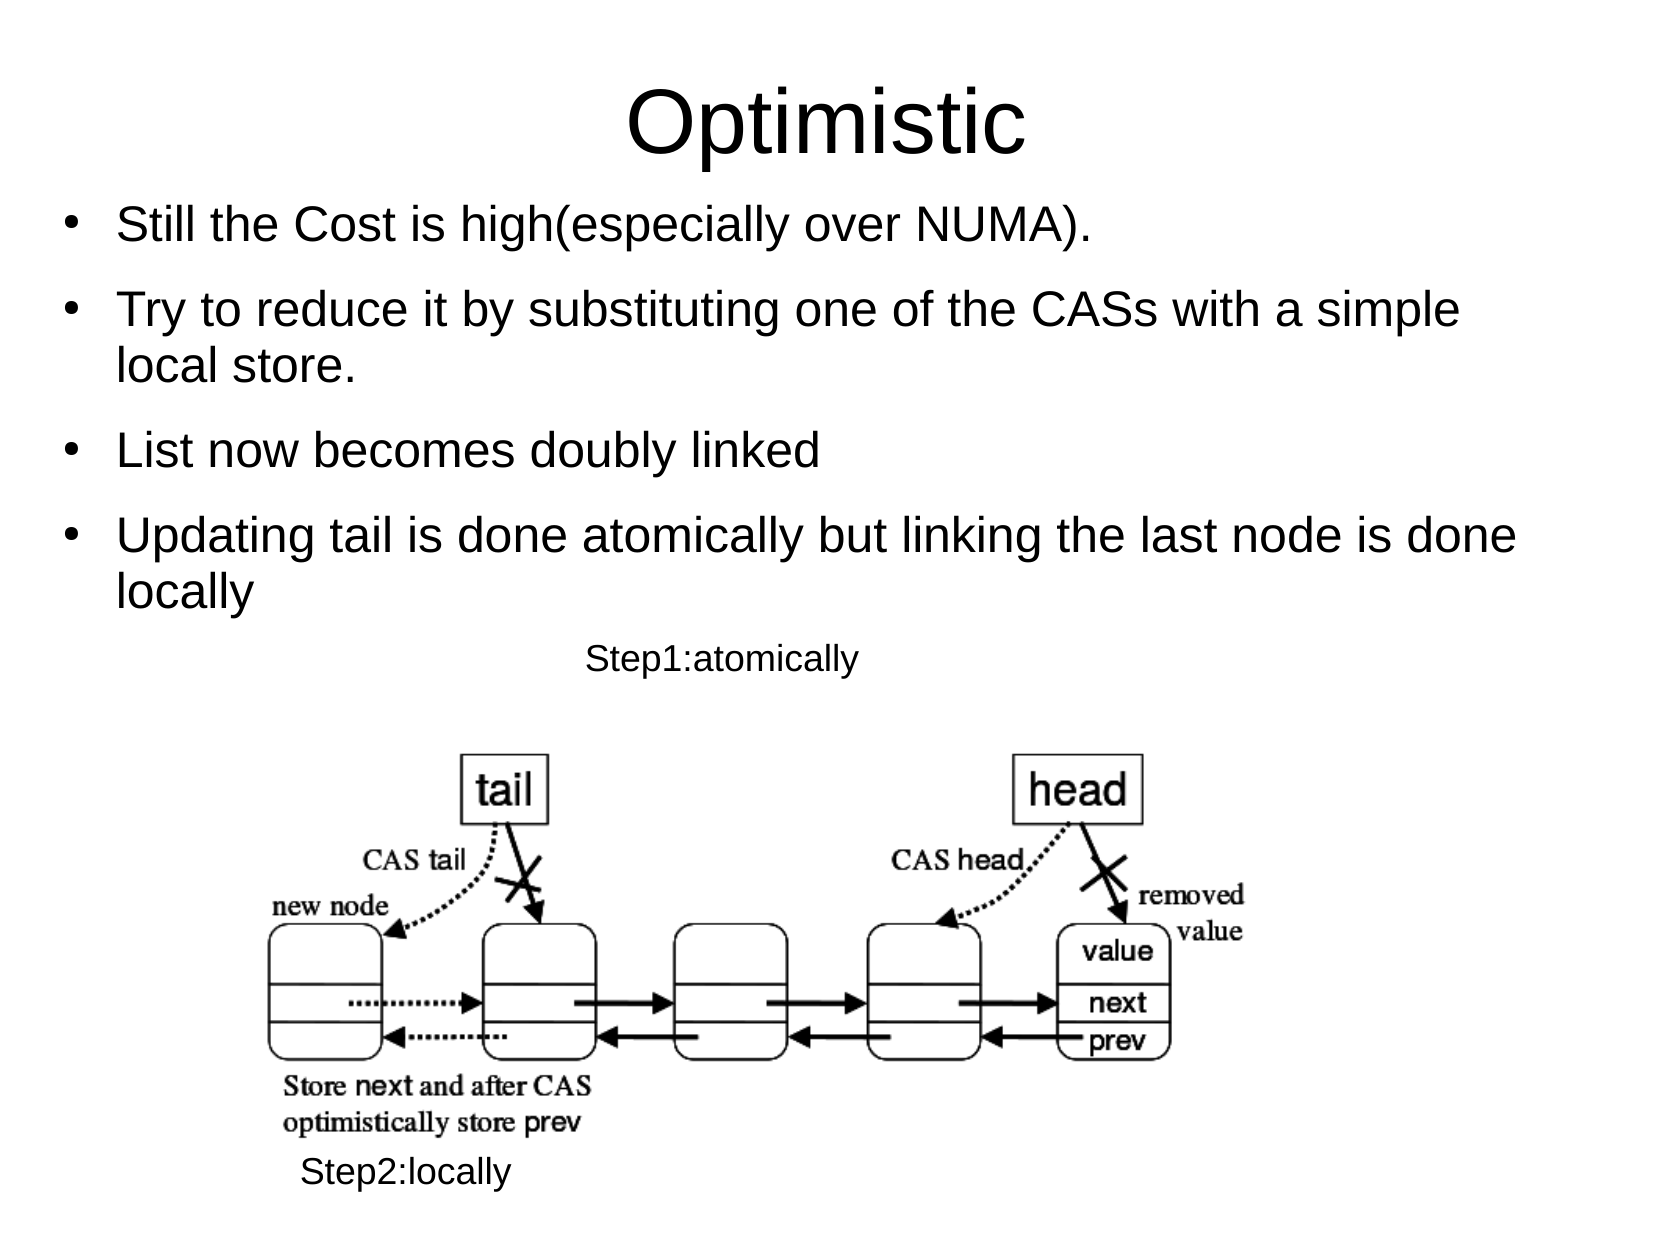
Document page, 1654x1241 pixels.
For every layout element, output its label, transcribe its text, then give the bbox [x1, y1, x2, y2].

title Optimistic [82, 49, 1571, 196]
picture [113, 704, 1441, 1240]
list Still the Cost is high(especially over NUMA). Try to reduce it by substituting one of the CASs with a simple local store. List now becomes doubly linked Updating tail is done atomically but linking the last node is done locally [45, 195, 1534, 1036]
text_box Step1:atomically [570, 630, 886, 687]
text_box Step2:locally [285, 1143, 601, 1201]
